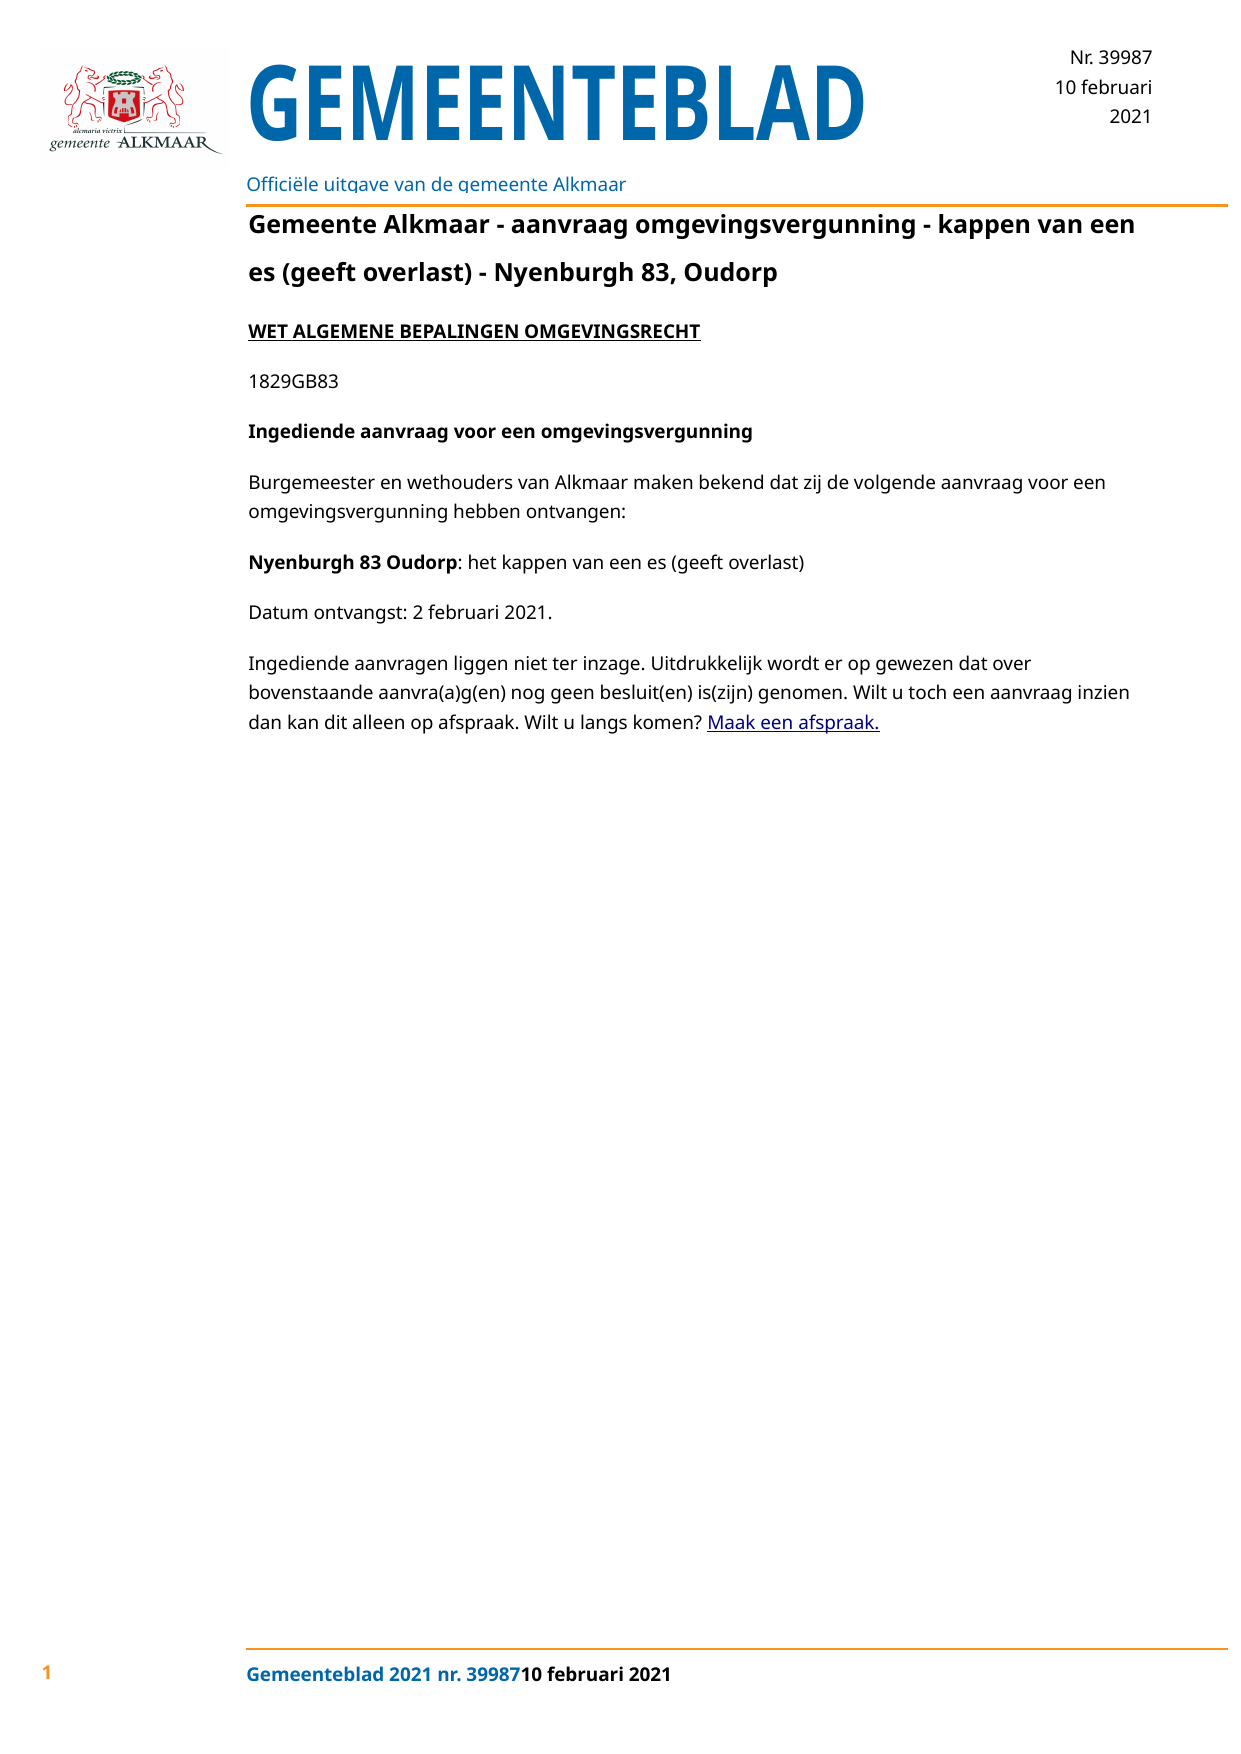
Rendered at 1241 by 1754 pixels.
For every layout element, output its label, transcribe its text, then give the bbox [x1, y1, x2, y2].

text Nyenburgh 83 Oudorp: het kappen van een es (geeft overlast) [248, 549, 1152, 575]
text WET ALGEMENE BEPALINGEN OMGEVINGSRECHT [248, 318, 1152, 344]
text Gemeente Alkmaar - aanvraag omgevingsvergunning - kappen van een es (geeft overlast) - Nyenburgh 83, Oudorp [248, 207, 1152, 288]
text Datum ontvangst: 2 februari 2021. [248, 599, 1152, 625]
text Ingediende aanvragen liggen niet ter inzage. Uitdrukkelijk wordt er op gewezen dat over bovenstaande aanvra(a)g(en) nog geen besluit(en) is(zijn) genomen. Wilt u toch een aanvraag inzien dan kan dit alleen op afspraak. Wilt u langs komen? Maak een afspraak. [248, 650, 1152, 735]
text Ingediende aanvraag voor een omgevingsvergunning [248, 419, 1152, 444]
text Burgemeester en wethouders van Alkmaar maken bekend dat zij de volgende aanvraag voor een omgevingsvergunning hebben ontvangen: [248, 469, 1152, 524]
picture [41, 47, 231, 172]
text 1829GB83 [248, 368, 1152, 394]
